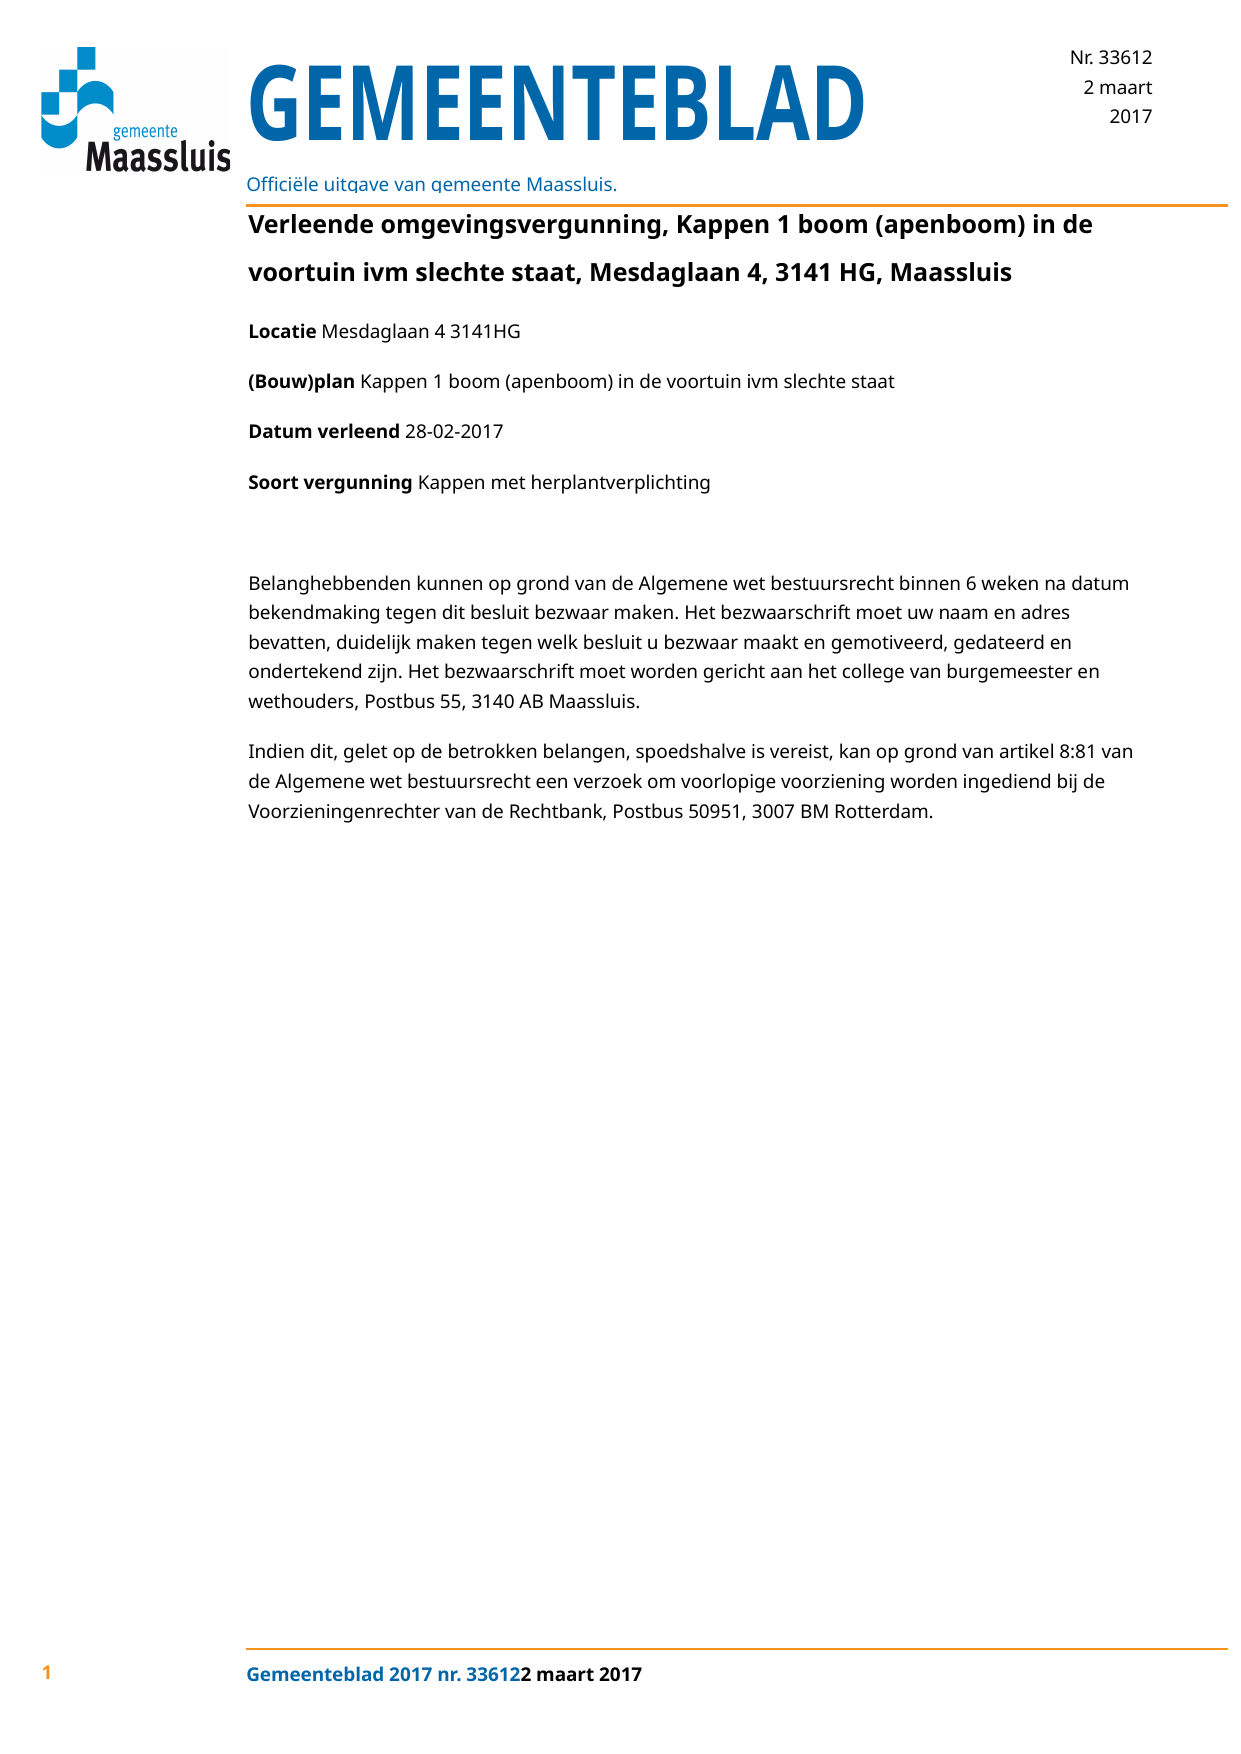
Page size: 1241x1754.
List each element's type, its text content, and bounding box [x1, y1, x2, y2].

text (Bouw)plan Kappen 1 boom (apenboom) in de voortuin ivm slechte staat [248, 368, 1152, 394]
picture [41, 47, 77, 92]
text Soort vergunning Kappen met herplantverplichting [248, 469, 1152, 495]
text Locatie Mesdaglaan 4 3141HG [248, 318, 1152, 344]
text Indien dit, gelet op de betrokken belangen, spoedshalve is vereist, kan op grond van artikel 8:81 van de Algemene wet bestuursrecht een verzoek om voorlopige voorziening worden ingediend bij de Voorzieningenrechter van de Rechtbank, Postbus 50951, 3007 BM Rotterdam. [248, 739, 1152, 824]
picture [41, 47, 231, 172]
text Belanghebbenden kunnen op grond van de Algemene wet bestuursrecht binnen 6 weken na datum bekendmaking tegen dit besluit bezwaar maken. Het bezwaarschrift moet uw naam en adres bevatten, duidelijk maken tegen welk besluit u bezwaar maakt en gemotiveerd, gedateerd en ondertekend zijn. Het bezwaarschrift moet worden gericht aan het college van burgemeester en wethouders, Postbus 55, 3140 AB Maassluis. [248, 570, 1152, 714]
text Verleende omgevingsvergunning, Kappen 1 boom (apenboom) in de voortuin ivm slechte staat, Mesdaglaan 4, 3141 HG, Maassluis [248, 207, 1152, 288]
text Datum verleend 28-02-2017 [248, 419, 1152, 444]
